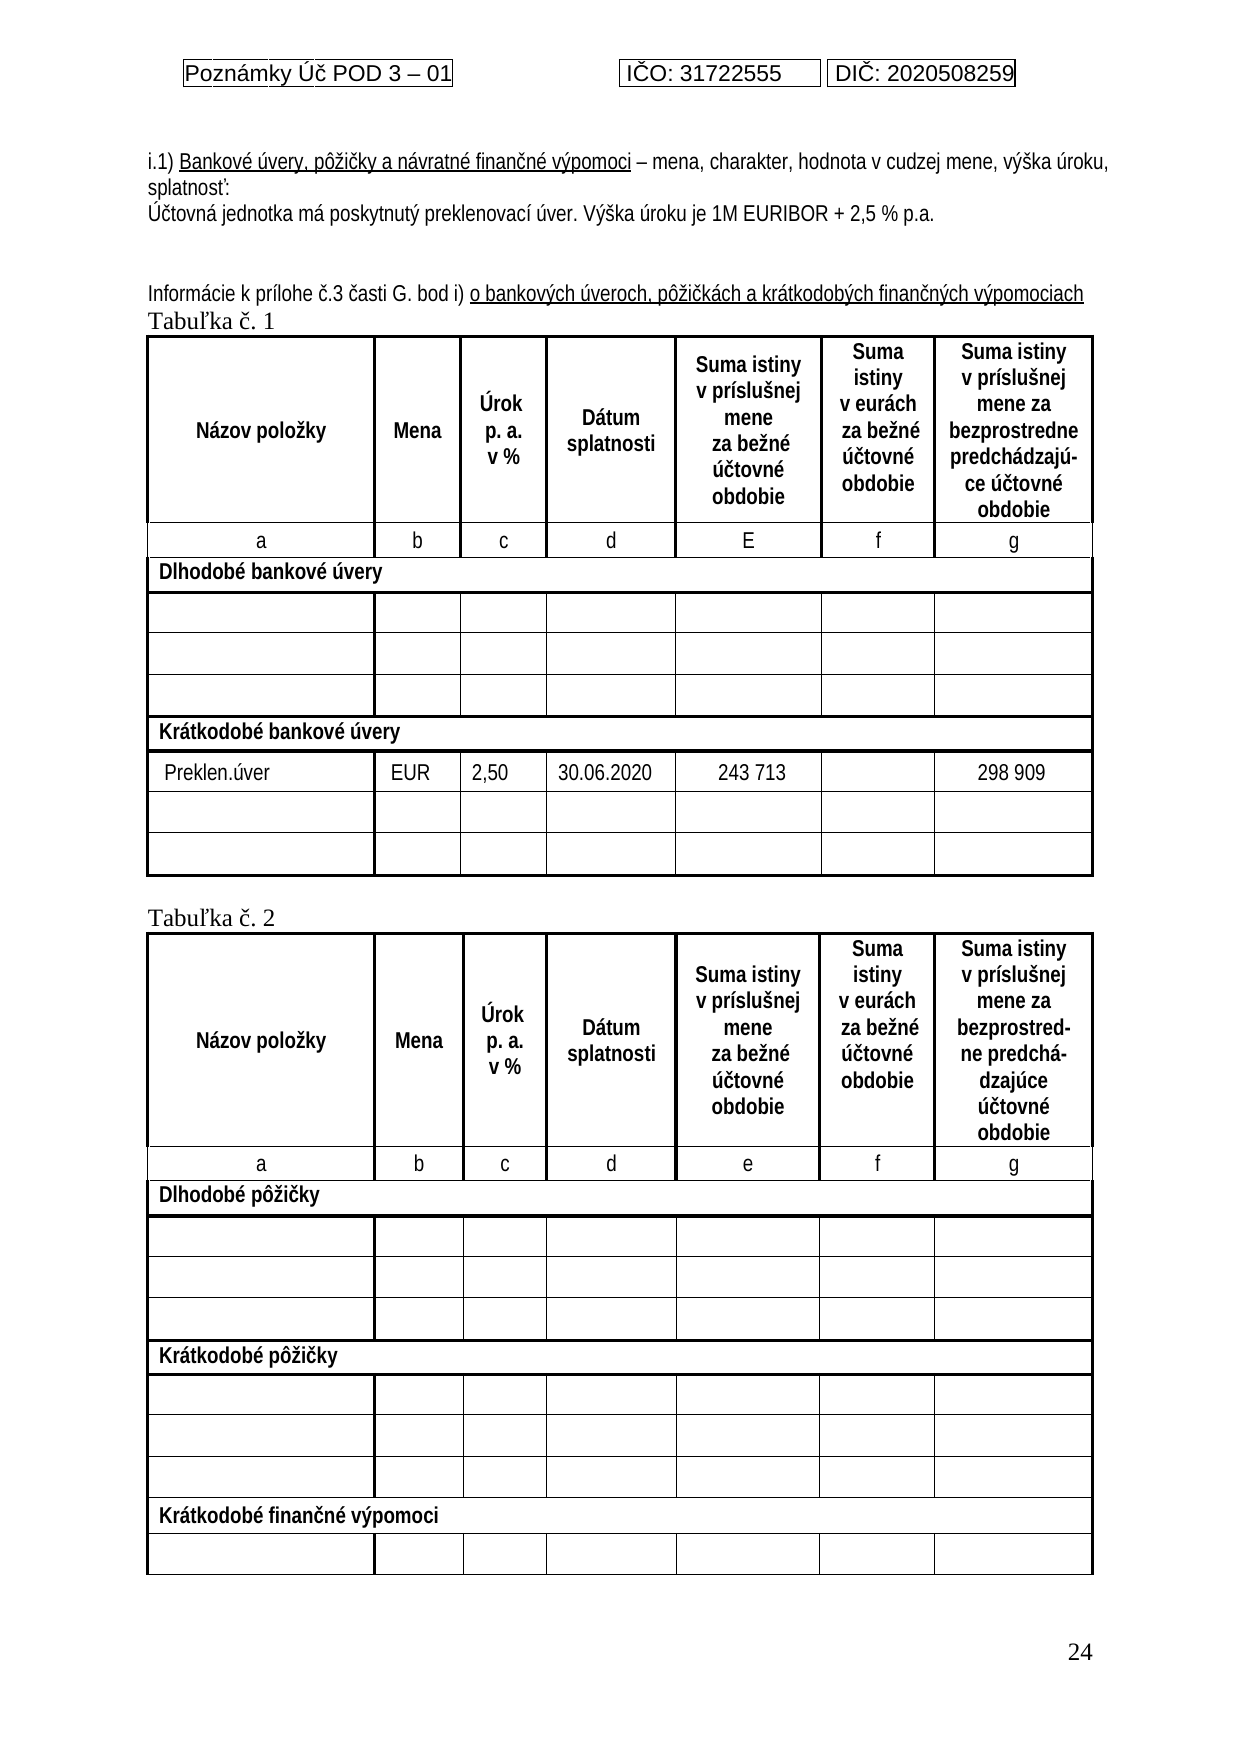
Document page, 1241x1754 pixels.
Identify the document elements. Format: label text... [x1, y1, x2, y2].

text Účtovná jednotka má poskytnutý preklenovací úver. Výška úroku je 1M EURIBOR + 2,5 % p.a. [148, 200, 1141, 227]
table_cell d [548, 1147, 674, 1180]
table_cell [461, 675, 546, 715]
table_cell [547, 1415, 676, 1456]
table_cell [464, 1257, 546, 1297]
text Tabuľka č. 1 [148, 306, 1092, 334]
table_cell [935, 1534, 1091, 1574]
text Tabuľka č. 2 [148, 903, 1092, 932]
table_cell [149, 1534, 373, 1574]
table_header Úrok p. a. v % [462, 338, 545, 522]
table_cell Dlhodobé bankové úvery [149, 557, 1091, 591]
table_cell [376, 594, 460, 632]
text i.1) Bankové úvery, pôžičky a návratné finančné výpomoci – mena, charakter, hodnota v cudzej mene, výška úroku, splatnosť: [148, 148, 1141, 200]
table_header Suma istiny v príslušnej mene za bežné účtovné obdobie [678, 935, 818, 1146]
table_cell [820, 1415, 934, 1456]
table_cell [376, 1457, 463, 1497]
table_cell [547, 1457, 676, 1497]
table_cell [935, 1415, 1091, 1456]
table_cell [935, 1218, 1091, 1256]
table_cell [149, 1257, 373, 1297]
table_cell [676, 792, 821, 832]
table_cell [547, 1218, 676, 1256]
table_cell d [548, 523, 674, 557]
table_cell c [465, 1147, 545, 1180]
table_cell 298 909 [935, 753, 1091, 791]
table_cell [677, 1457, 819, 1497]
table_cell [677, 1376, 819, 1414]
table_cell [149, 594, 373, 632]
table_cell Krátkodobé finančné výpomoci [149, 1498, 1091, 1533]
table_cell E [677, 523, 820, 557]
table_header Suma istiny v eurách za bežné účtovné obdobie [821, 935, 933, 1146]
table_cell [822, 675, 934, 715]
table_header Mena [376, 935, 462, 1146]
table_cell [677, 1218, 819, 1256]
table_cell [822, 753, 934, 791]
table_cell [464, 1457, 546, 1497]
table_cell [376, 675, 460, 715]
table_cell [149, 833, 373, 873]
table_cell [676, 675, 821, 715]
table_cell a [148, 1146, 373, 1180]
table_cell [149, 1457, 373, 1497]
table_cell [149, 1415, 373, 1456]
table_header Suma istiny v eurách za bežné účtovné obdobie [823, 338, 933, 522]
table_cell [547, 1298, 676, 1338]
table_cell [547, 1376, 676, 1414]
table_cell [820, 1376, 934, 1414]
table_cell [820, 1457, 934, 1497]
text Informácie k prílohe č.3 časti G. bod i) o bankových úveroch, pôžičkách a krátkodobých finančných výpomociach [148, 279, 1092, 306]
table_cell [676, 594, 821, 632]
table_cell [461, 594, 546, 632]
table_cell [676, 633, 821, 674]
table_cell [547, 833, 675, 873]
table_cell [149, 1376, 373, 1414]
table_cell [149, 633, 373, 674]
table_cell [822, 792, 934, 832]
table_cell [547, 792, 675, 832]
table_cell [376, 633, 460, 674]
table_header Názov položky [149, 338, 373, 522]
table_cell [677, 1257, 819, 1297]
table_cell 2,50 [461, 753, 546, 791]
table_cell [464, 1298, 546, 1338]
table_cell Krátkodobé pôžičky [149, 1342, 1091, 1373]
table_cell [822, 594, 934, 632]
table_cell g [936, 1146, 1092, 1180]
table_header Suma istiny v príslušnej mene za bežné účtovné obdobie [677, 338, 820, 522]
table_cell [547, 1534, 676, 1574]
table_cell [676, 833, 821, 873]
table_cell b [376, 523, 459, 557]
table_cell [149, 792, 373, 832]
table_cell [935, 1298, 1091, 1338]
table_cell Preklen.úver [149, 753, 373, 791]
table_cell [547, 675, 675, 715]
table_cell [547, 594, 675, 632]
table_cell Krátkodobé bankové úvery [149, 718, 1091, 749]
table_header Dátum splatnosti [548, 935, 674, 1146]
table_cell g [936, 522, 1092, 557]
table_cell [677, 1534, 819, 1574]
table_cell [376, 1376, 463, 1414]
table_cell [464, 1376, 546, 1414]
table_header Mena [376, 338, 459, 522]
table_cell [820, 1257, 934, 1297]
table_cell [822, 633, 934, 674]
table_cell [149, 1218, 373, 1256]
table_cell [677, 1298, 819, 1338]
table_header Úrok p. a. v % [465, 935, 545, 1146]
table_header Suma istiny v príslušnej mene za bezprostredne predchádzajú-ce účtovné obdobie [936, 338, 1091, 522]
table_cell [461, 633, 546, 674]
table_cell [376, 1218, 463, 1256]
table_cell 30.06.2020 [547, 753, 675, 791]
table_cell [935, 1257, 1091, 1297]
table_cell [935, 633, 1091, 674]
table_cell [461, 833, 546, 873]
table_cell f [823, 523, 933, 557]
table_cell f [821, 1147, 933, 1180]
table_cell [935, 833, 1091, 873]
table_cell [547, 1257, 676, 1297]
table_header Dátum splatnosti [548, 338, 674, 522]
table_cell b [376, 1147, 462, 1180]
table_cell [464, 1415, 546, 1456]
table_cell [935, 594, 1091, 632]
table_cell [820, 1218, 934, 1256]
table_cell [376, 1298, 463, 1338]
table_cell [376, 833, 460, 873]
table_cell [464, 1218, 546, 1256]
table_cell [547, 633, 675, 674]
table_header Názov položky [149, 935, 373, 1146]
table_cell EUR [376, 753, 460, 791]
table_cell [461, 792, 546, 832]
table_cell c [462, 523, 545, 557]
table_cell [935, 675, 1091, 715]
table_cell [376, 1415, 463, 1456]
table_cell [820, 1534, 934, 1574]
table_cell [376, 1534, 463, 1574]
table_cell [935, 792, 1091, 832]
table_cell [822, 833, 934, 873]
table_cell [149, 675, 373, 715]
table_cell [464, 1534, 546, 1574]
table_cell [376, 792, 460, 832]
table_cell [820, 1298, 934, 1338]
table_cell [677, 1415, 819, 1456]
table_cell [935, 1376, 1091, 1414]
table_cell 243 713 [676, 753, 821, 791]
table_cell Dlhodobé pôžičky [149, 1180, 1091, 1214]
table_header Suma istiny v príslušnej mene za bezprostred-ne predchá-dzajúce účtovné obdobie [936, 935, 1091, 1146]
table_cell [149, 1298, 373, 1338]
table_cell a [148, 522, 373, 557]
table_cell e [678, 1147, 818, 1180]
table_cell [376, 1257, 463, 1297]
table_cell [935, 1457, 1091, 1497]
